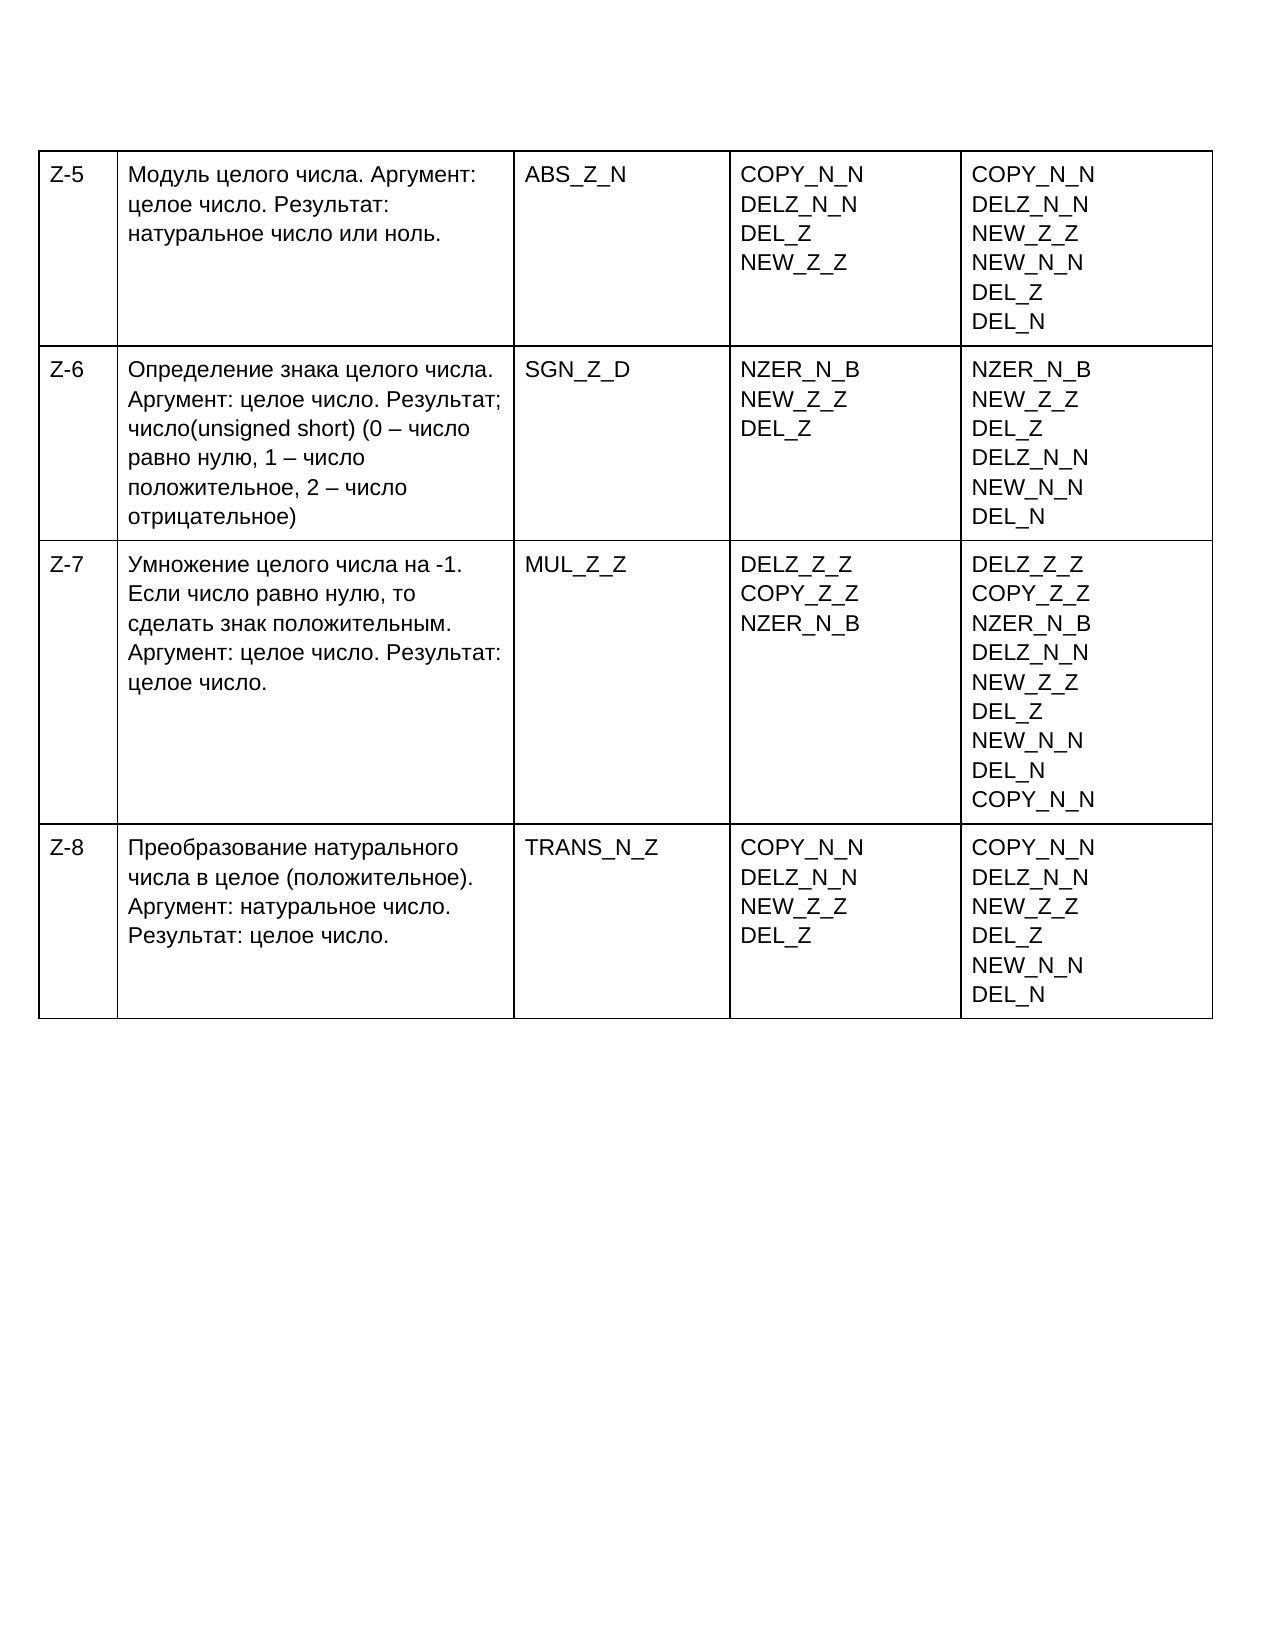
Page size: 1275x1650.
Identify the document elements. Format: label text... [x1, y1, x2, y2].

table_cell DELZ_Z_Z COPY_Z_Z NZER_N_B DELZ_N_N NEW_Z_Z DEL_Z NEW_N_N DEL_N COPY_N_N [962, 541, 1212, 823]
table_cell ABS_Z_N [515, 152, 729, 345]
table_cell DELZ_Z_Z COPY_Z_Z NZER_N_B [731, 541, 960, 823]
table_cell Z-7 [40, 541, 117, 823]
table_cell MUL_Z_Z [515, 541, 729, 823]
table_cell COPY_N_N DELZ_N_N NEW_Z_Z DEL_Z [731, 825, 960, 1018]
table_cell NZER_N_B NEW_Z_Z DEL_Z DELZ_N_N NEW_N_N DEL_N [962, 347, 1212, 540]
table_cell SGN_Z_D [515, 347, 729, 540]
table_cell Z-6 [40, 347, 117, 540]
table_cell Z-8 [40, 825, 117, 1018]
table_cell Преобразование натурального числа в целое (положительное). Аргумент: натуральное число. Результат: целое число. [118, 825, 513, 1018]
table_cell Модуль целого числа. Аргумент: целое число. Результат: натуральное число или ноль. [118, 152, 513, 345]
table_cell TRANS_N_Z [515, 825, 729, 1018]
table_cell Определение знака целого числа. Аргумент: целое число. Результат; число(unsigned short) (0 – число равно нулю, 1 – число положительное, 2 – число отрицательное) [118, 347, 513, 540]
table_cell Умножение целого числа на -1. Если число равно нулю, то сделать знак положительным. Аргумент: целое число. Результат: целое число. [118, 541, 513, 823]
table_cell Z-5 [40, 152, 117, 345]
table_cell COPY_N_N DELZ_N_N DEL_Z NEW_Z_Z [731, 152, 960, 345]
table_cell COPY_N_N DELZ_N_N NEW_Z_Z NEW_N_N DEL_Z DEL_N [962, 152, 1212, 345]
table_cell COPY_N_N DELZ_N_N NEW_Z_Z DEL_Z NEW_N_N DEL_N [962, 825, 1212, 1018]
table_cell NZER_N_B NEW_Z_Z DEL_Z [731, 347, 960, 540]
